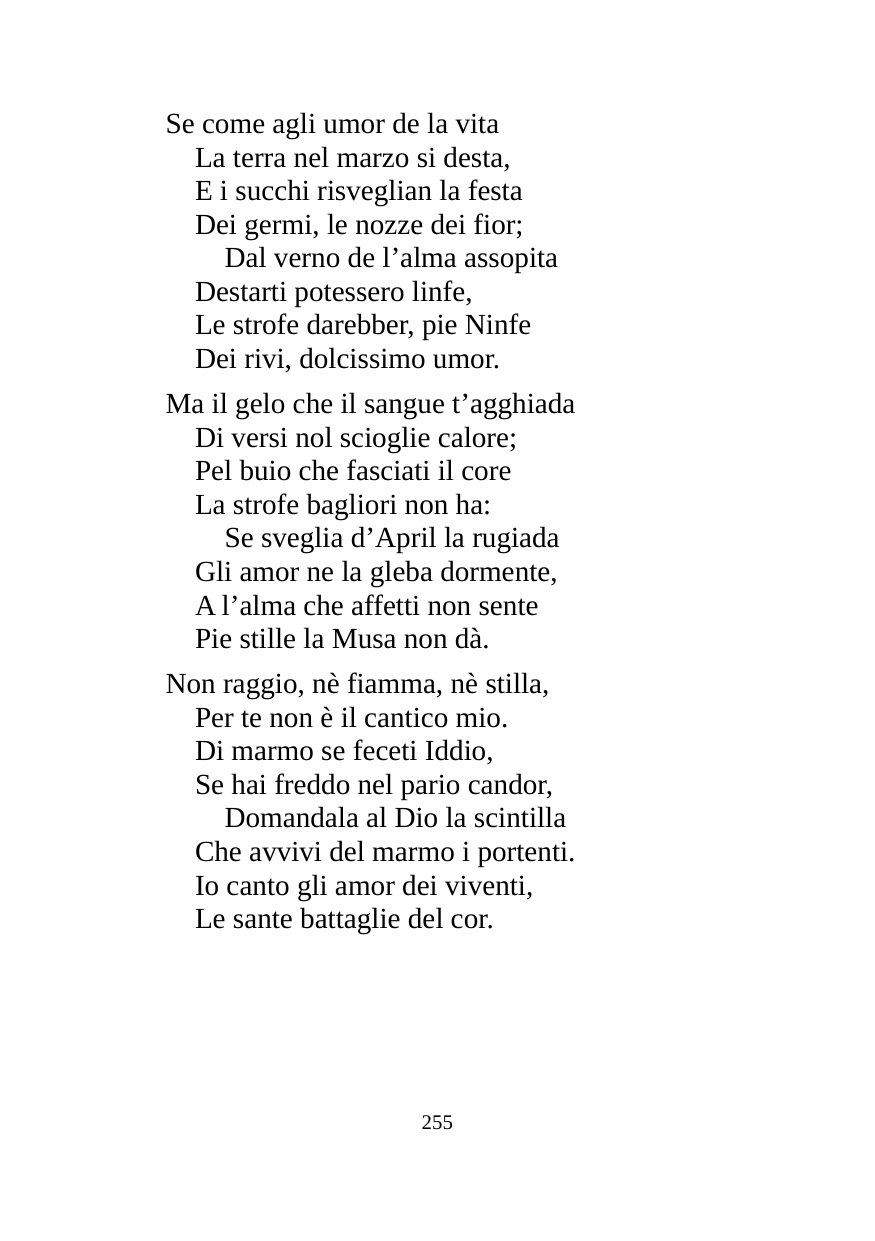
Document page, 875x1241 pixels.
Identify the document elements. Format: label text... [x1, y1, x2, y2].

text Dal verno de l’alma assopita Destarti potessero linfe, Le strofe darebber, pie Ninfe Dei rivi, dolcissimo umor. [195, 240, 768, 374]
text Ma il gelo che il sangue t’agghiada Di versi nol scioglie calore; Pel buio che fasciati il core La strofe bagliori non ha: [165, 386, 768, 521]
text Se sveglia d’April la rugiada Gli amor ne la gleba dormente, A l’alma che affetti non sente Pie stille la Musa non dà. [195, 521, 768, 655]
text Non raggio, nè fiamma, nè stilla, Per te non è il cantico mio. Di marmo se feceti Iddio, Se hai freddo nel pario candor, [165, 666, 768, 801]
text Se come agli umor de la vita La terra nel marzo si desta, E i succhi risveglian la festa Dei germi, le nozze dei fior; [165, 106, 768, 240]
text Domandala al Dio la scintilla Che avvivi del marmo i portenti. Io canto gli amor dei viventi, Le sante battaglie del cor. [195, 801, 768, 935]
